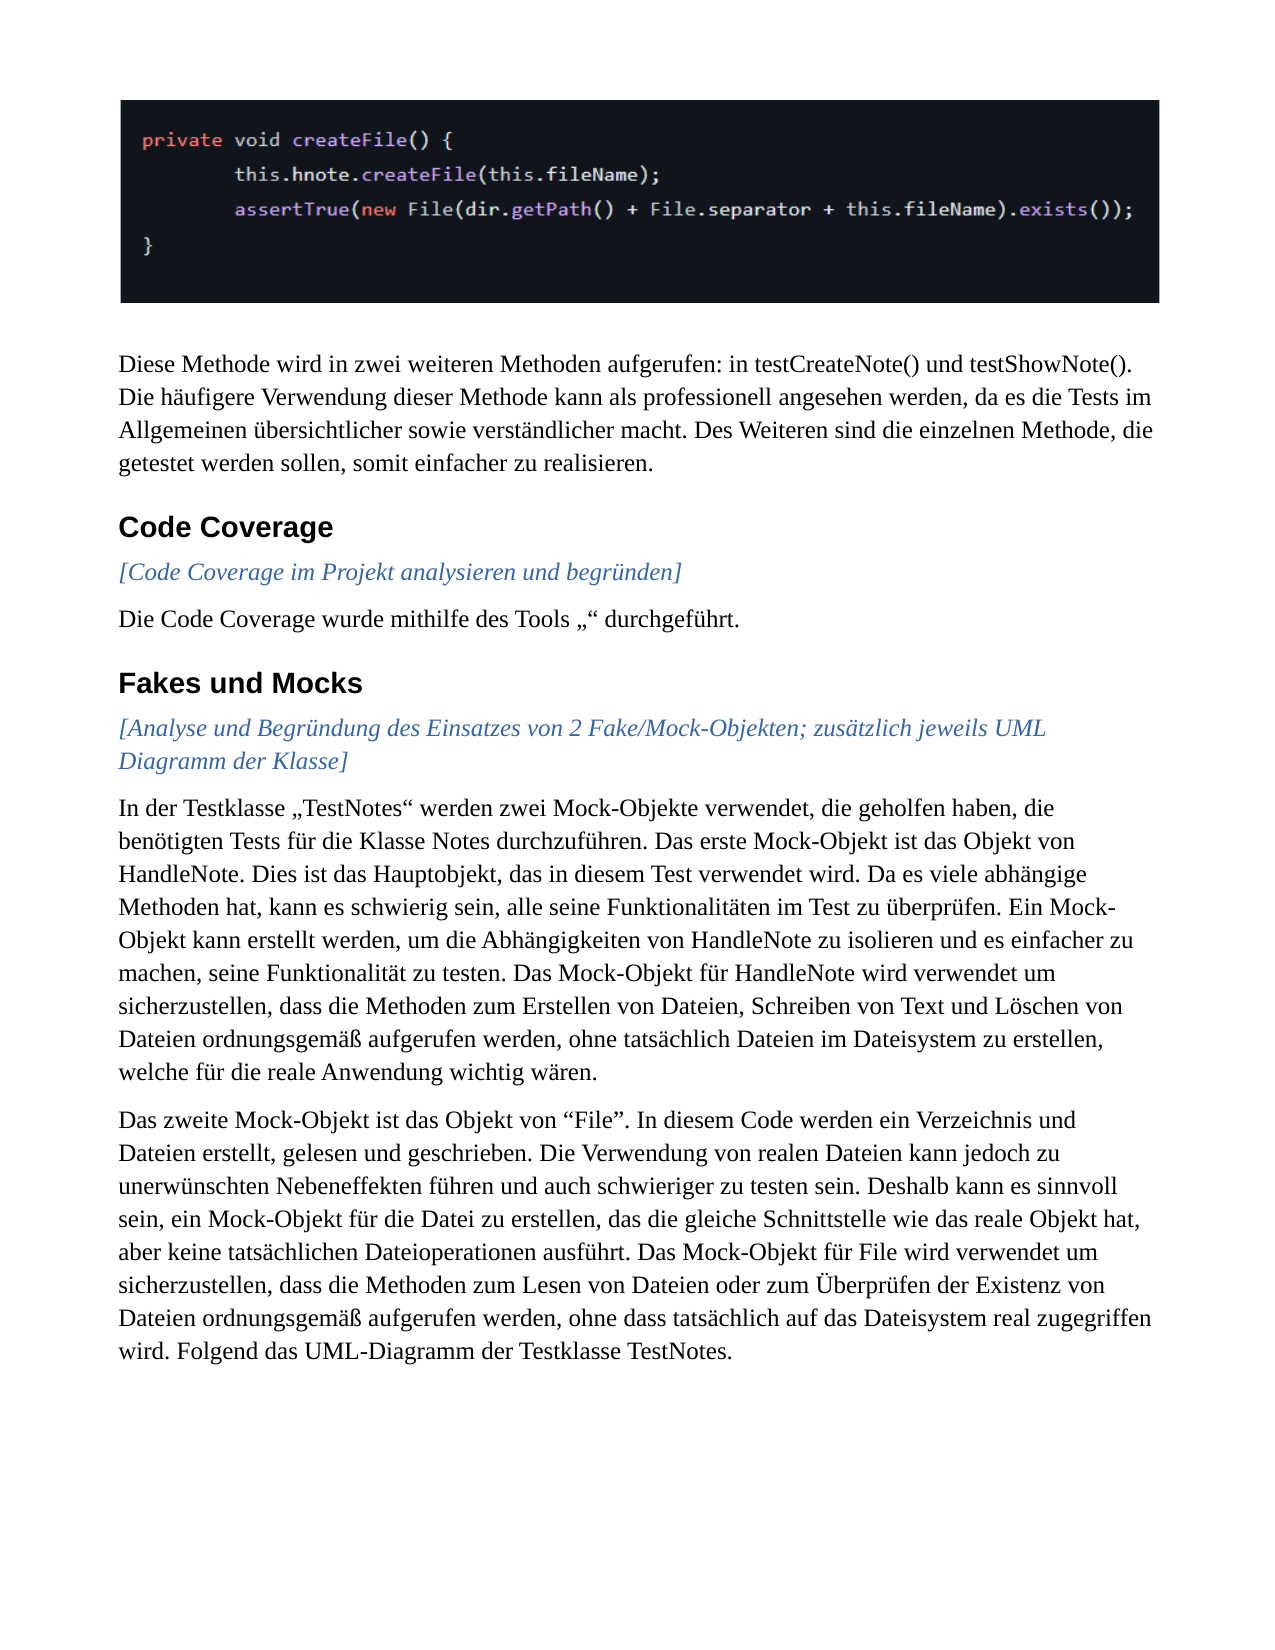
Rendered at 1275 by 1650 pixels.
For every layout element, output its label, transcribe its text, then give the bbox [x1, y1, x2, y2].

text Die Code Coverage wurde mithilfe des Tools „“ durchgeführt. [118, 604, 1157, 633]
text [Code Coverage im Projekt analysieren und begründen] [118, 557, 1157, 585]
subtitle Fakes und Mocks [118, 666, 1157, 700]
text Diese Methode wird in zwei weiteren Methoden aufgerufen: in testCreateNote() und testShowNote(). Die häufigere Verwendung dieser Methode kann als professionell angesehen werden, da es die Tests im Allgemeinen übersichtlicher sowie verständlicher macht. Des Weiteren sind die einzelnen Methode, die getestet werden sollen, somit einfacher zu realisieren. [118, 349, 1157, 477]
text Das zweite Mock-Objekt ist das Objekt von “File”. In diesem Code werden ein Verzeichnis und Dateien erstellt, gelesen und geschrieben. Die Verwendung von realen Dateien kann jedoch zu unerwünschten Nebeneffekten führen und auch schwieriger zu testen sein. Deshalb kann es sinnvoll sein, ein Mock-Objekt für die Datei zu erstellen, das die gleiche Schnittstelle wie das reale Objekt hat, aber keine tatsächlichen Dateioperationen ausführt. Das Mock-Objekt für File wird verwendet um sicherzustellen, dass die Methoden zum Lesen von Dateien oder zum Überprüfen der Existenz von Dateien ordnungsgemäß aufgerufen werden, ohne dass tatsächlich auf das Dateisystem real zugegriffen wird. Folgend das UML-Diagramm der Testklasse TestNotes. [118, 1105, 1157, 1365]
text In der Testklasse „TestNotes“ werden zwei Mock-Objekte verwendet, die geholfen haben, die benötigten Tests für die Klasse Notes durchzuführen. Das erste Mock-Objekt ist das Objekt von HandleNote. Dies ist das Hauptobjekt, das in diesem Test verwendet wird. Da es viele abhängige Methoden hat, kann es schwierig sein, alle seine Funktionalitäten im Test zu überprüfen. Ein Mock-Objekt kann erstellt werden, um die Abhängigkeiten von HandleNote zu isolieren und es einfacher zu machen, seine Funktionalität zu testen. Das Mock-Objekt für HandleNote wird verwendet um sicherzustellen, dass die Methoden zum Erstellen von Dateien, Schreiben von Text und Löschen von Dateien ordnungsgemäß aufgerufen werden, ohne tatsächlich Dateien im Dateisystem zu erstellen, welche für die reale Anwendung wichtig wären. [118, 793, 1157, 1086]
text [Analyse und Begründung des Einsatzes von 2 Fake/Mock-Objekten; zusätzlich jeweils UML Diagramm der Klasse] [118, 713, 1157, 774]
picture [120, 100, 1160, 303]
subtitle Code Coverage [118, 510, 1157, 544]
